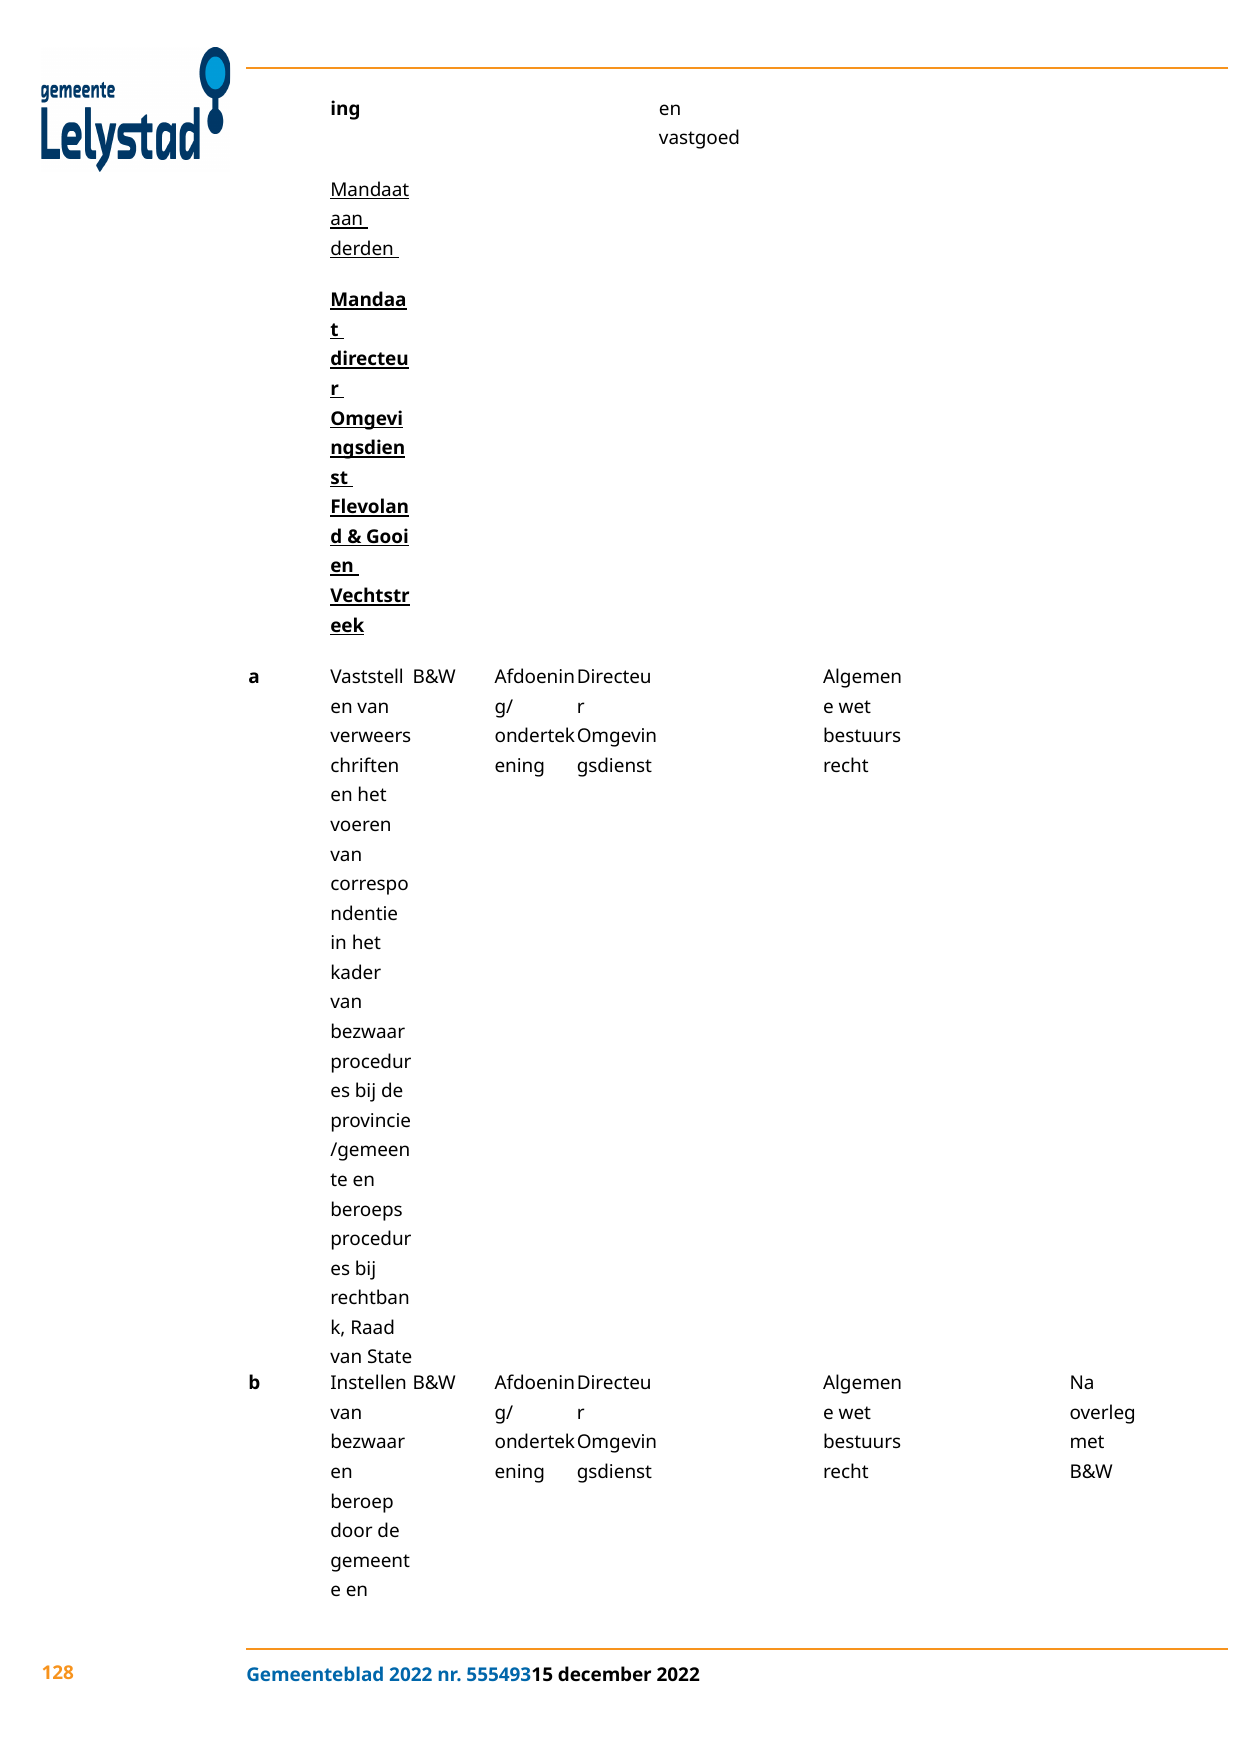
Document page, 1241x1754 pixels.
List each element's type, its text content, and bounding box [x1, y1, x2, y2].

table_cell [741, 663, 823, 1369]
table_cell [823, 286, 905, 638]
table_cell [248, 95, 330, 150]
table_cell Na overleg met B&W [1069, 1370, 1152, 1602]
table_cell [823, 261, 905, 286]
table_cell [494, 261, 577, 286]
table_cell a [248, 663, 330, 1369]
table_cell [905, 1370, 987, 1602]
table_cell [823, 638, 905, 663]
table_cell [987, 286, 1069, 638]
table_cell [1069, 95, 1152, 150]
table_cell [659, 286, 741, 638]
table_cell ing [330, 95, 412, 150]
table_cell [1069, 261, 1152, 286]
table_cell [659, 261, 741, 286]
table_cell [987, 95, 1069, 150]
table_cell [577, 176, 659, 261]
table_cell [741, 286, 823, 638]
table_cell [823, 176, 905, 261]
table_cell [987, 150, 1069, 176]
table_cell [577, 150, 659, 176]
table_cell Mandaat aan derden [330, 176, 412, 261]
table_cell [659, 150, 741, 176]
table_cell [659, 638, 741, 663]
table_cell [905, 261, 987, 286]
table_cell Afdoening/ondertekening [494, 1370, 577, 1602]
table_cell en vastgoed [659, 95, 741, 150]
table_cell Algemene wet bestuursrecht [823, 1370, 905, 1602]
table_cell [494, 176, 577, 261]
table_cell [905, 286, 987, 638]
table_cell Directeur Omgevingsdienst [577, 1370, 659, 1602]
table_cell Algemene wet bestuursrecht [823, 663, 905, 1369]
table_cell [330, 261, 412, 286]
table_cell B&W [412, 663, 494, 1369]
table_cell [987, 663, 1069, 1369]
table_cell [412, 261, 494, 286]
table_cell [577, 286, 659, 638]
table_cell [494, 286, 577, 638]
table_cell [987, 1370, 1069, 1602]
table_cell [1069, 638, 1152, 663]
table_cell [741, 176, 823, 261]
table_cell [987, 261, 1069, 286]
table_cell [412, 176, 494, 261]
table_cell [248, 176, 330, 261]
table_cell [741, 261, 823, 286]
table_cell [905, 638, 987, 663]
table_cell Vaststellen van verweerschriften en het voeren van correspondentie in het kader van bezwaarprocedures bij de provincie/gemeente en beroepsprocedures bij rechtbank, Raad van State [330, 663, 412, 1369]
table_cell [577, 261, 659, 286]
table_cell [1069, 286, 1152, 638]
table_cell [248, 261, 330, 286]
table_cell [659, 176, 741, 261]
table_cell [412, 638, 494, 663]
table_cell [905, 176, 987, 261]
table_cell [412, 286, 494, 638]
table_cell [741, 638, 823, 663]
table_cell [412, 150, 494, 176]
table_cell [823, 95, 905, 150]
table_cell B&W [412, 1370, 494, 1602]
table_cell [412, 95, 494, 150]
table_cell Afdoening/ondertekening [494, 663, 577, 1369]
table_cell [905, 150, 987, 176]
table_cell [987, 176, 1069, 261]
picture [41, 47, 231, 172]
table_cell [1069, 176, 1152, 261]
table_cell [987, 638, 1069, 663]
table_cell [1069, 663, 1152, 1369]
table_cell [905, 95, 987, 150]
table_cell [494, 95, 577, 150]
table_cell Directeur Omgevingsdienst [577, 663, 659, 1369]
table_cell [741, 95, 823, 150]
table_cell [248, 150, 330, 176]
table_cell [494, 150, 577, 176]
table_cell Mandaat directeur Omgevingsdienst Flevoland & Gooi en Vechtstreek [330, 286, 412, 638]
table_cell [741, 1370, 823, 1602]
table_cell [1069, 150, 1152, 176]
table_cell [823, 150, 905, 176]
table_cell [248, 286, 330, 638]
table_cell [330, 638, 412, 663]
table_cell [248, 638, 330, 663]
table_cell [741, 150, 823, 176]
table_cell [577, 638, 659, 663]
table_cell [494, 638, 577, 663]
table_cell [905, 663, 987, 1369]
table_cell [577, 95, 659, 150]
table_cell [659, 663, 741, 1369]
table_cell [330, 150, 412, 176]
table_cell b [248, 1370, 330, 1602]
table_cell Instellen van bezwaar en beroep door de gemeente en [330, 1370, 412, 1602]
table_cell [659, 1370, 741, 1602]
